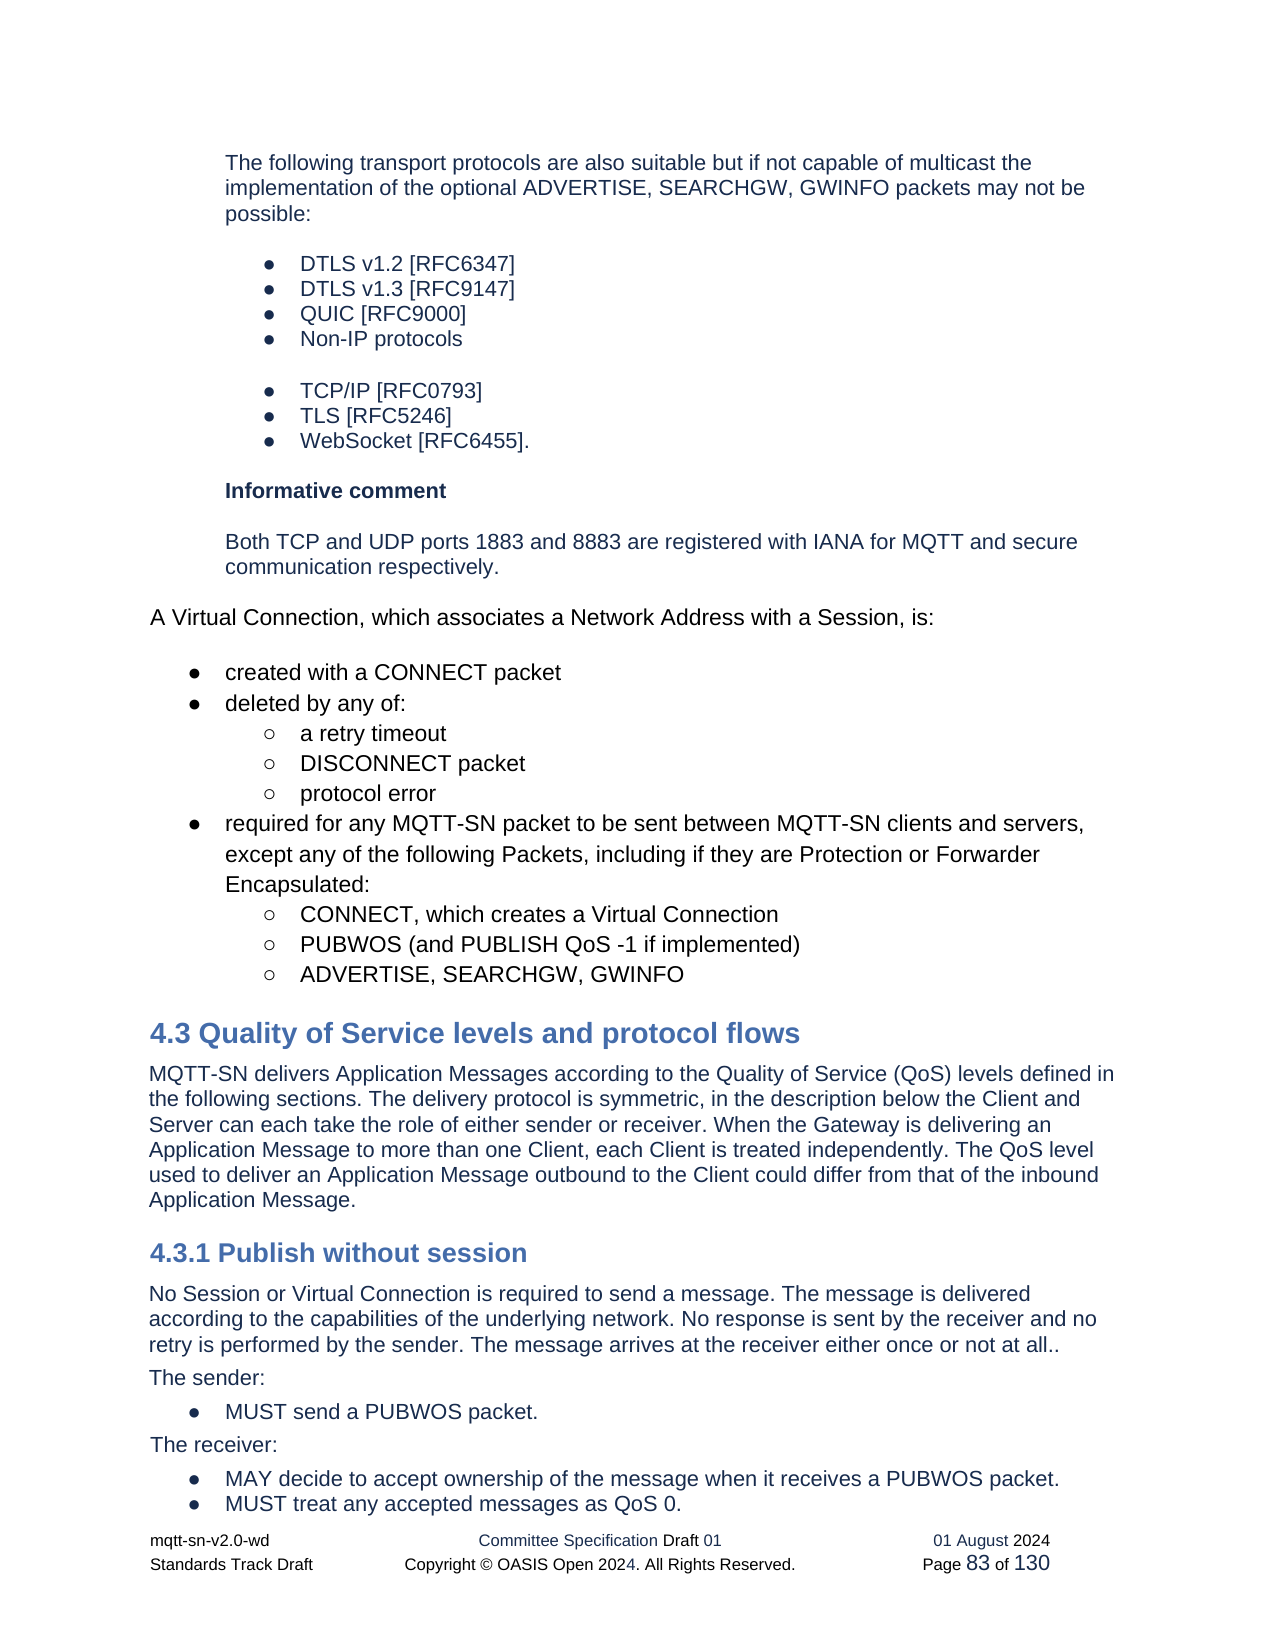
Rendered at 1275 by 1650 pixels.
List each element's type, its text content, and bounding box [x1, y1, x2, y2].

list TLS [RFC5246] [262, 403, 1124, 428]
text The following transport protocols are also suitable but if not capable of multicast the implementation of the optional ADVERTISE, SEARCHGW, GWINFO packets may not be possible: [225, 150, 1124, 226]
list DTLS v1.2 [RFC6347] [262, 251, 1124, 276]
list MUST send a PUBWOS packet. [187, 1398, 1124, 1424]
subtitle 4.3.1 Publish without session [150, 1237, 1124, 1268]
list TCP/IP [RFC0793] [262, 378, 1124, 403]
list MAY decide to accept ownership of the message when it receives a PUBWOS packet. [187, 1466, 1124, 1491]
list Non-IP protocols [262, 326, 1124, 351]
list a retry timeout [262, 720, 1125, 746]
list ADVERTISE, SEARCHGW, GWINFO [262, 961, 1125, 988]
text The sender: [148, 1365, 1124, 1390]
list CONNECT, which creates a Virtual Connection [262, 901, 1125, 927]
text MQTT-SN delivers Application Messages according to the Quality of Service (QoS) levels defined in the following sections. The delivery protocol is symmetric, in the description below the Client and Server can each take the role of either sender or receiver. When the Gateway is delivering an Application Message to more than one Client, each Client is treated independently. The QoS level used to deliver an Application Message outbound to the Client could differ from that of the inbound Application Message. [148, 1061, 1124, 1212]
text The receiver: [150, 1432, 1124, 1457]
list DTLS v1.3 [RFC9147] [262, 276, 1124, 301]
list MUST treat any accepted messages as QoS 0. [187, 1491, 1124, 1516]
text Both TCP and UDP ports 1883 and 8883 are registered with IANA for MQTT and secure communication respectively. [225, 529, 1124, 579]
subtitle 4.3 Quality of Service levels and protocol flows [150, 1017, 1124, 1050]
text Informative comment [225, 478, 1124, 504]
list created with a CONNECT packet [187, 659, 1125, 686]
list WebSocket [RFC6455]. [262, 428, 1124, 453]
text No Session or Virtual Connection is required to send a message. The message is delivered according to the capabilities of the underlying network. No response is sent by the receiver and no retry is performed by the sender. The message arrives at the receiver either once or not at all.. [148, 1281, 1124, 1357]
list deleted by any of: [187, 689, 1125, 716]
text A Virtual Connection, which associates a Network Address with a Session, is: [150, 604, 1125, 630]
list PUBWOS (and PUBLISH QoS -1 if implemented) [262, 931, 1125, 957]
list QUIC [RFC9000] [262, 301, 1124, 326]
list DISCONNECT packet [262, 750, 1125, 776]
list protocol error [262, 780, 1125, 806]
list required for any MQTT-SN packet to be sent between MQTT-SN clients and servers, except any of the following Packets, including if they are Protection or Forwarder Encapsulated: [187, 810, 1125, 897]
